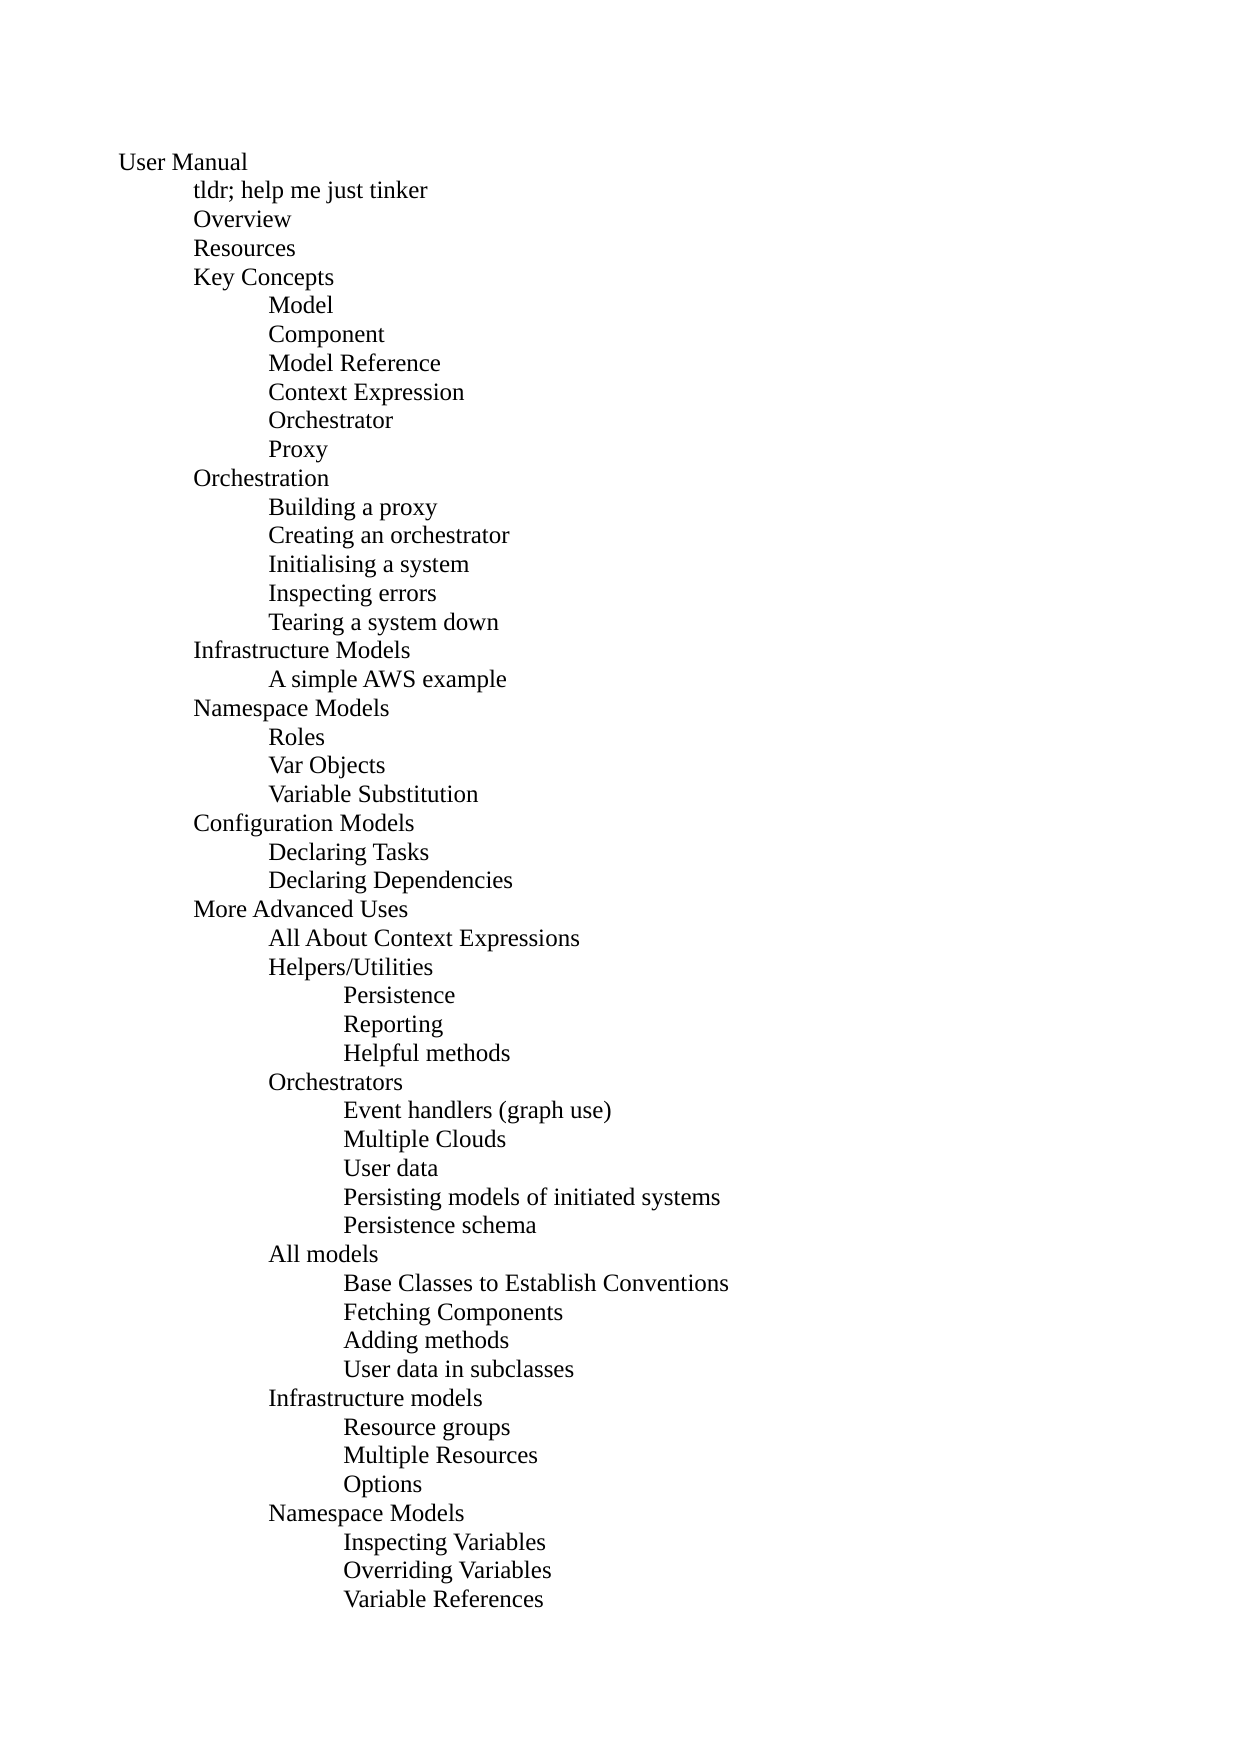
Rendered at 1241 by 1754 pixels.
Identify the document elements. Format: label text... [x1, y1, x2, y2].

text More Advanced Uses [118, 894, 1122, 923]
text Helpful methods [118, 1038, 1122, 1067]
text Orchestration [118, 463, 1122, 492]
text Configuration Models [118, 808, 1122, 837]
text Var Objects [118, 751, 1122, 779]
text Key Concepts [118, 262, 1122, 291]
text Overriding Variables [118, 1556, 1122, 1584]
text Multiple Clouds [118, 1124, 1122, 1153]
text Orchestrator [118, 406, 1122, 434]
text Reporting [118, 1009, 1122, 1038]
text Model [118, 291, 1122, 319]
text Options [118, 1469, 1122, 1498]
text Adding methods [118, 1326, 1122, 1354]
text All models [118, 1239, 1122, 1268]
text Fetching Components [118, 1297, 1122, 1326]
text Tearing a system down [118, 607, 1122, 636]
text Persistence schema [118, 1211, 1122, 1239]
text Initialising a system [118, 549, 1122, 578]
text User data [118, 1153, 1122, 1182]
text Inspecting errors [118, 578, 1122, 607]
text Inspecting Variables [118, 1527, 1122, 1556]
text Persisting models of initiated systems [118, 1182, 1122, 1211]
text Resources [118, 233, 1122, 262]
text User Manual [118, 147, 1122, 176]
text tldr; help me just tinker [118, 176, 1122, 204]
text Model Reference [118, 348, 1122, 377]
text Namespace Models [118, 1498, 1122, 1527]
text Event handlers (graph use) [118, 1096, 1122, 1124]
text All About Context Expressions [118, 923, 1122, 952]
text Component [118, 319, 1122, 348]
text Context Expression [118, 377, 1122, 406]
text Roles [118, 722, 1122, 751]
text Infrastructure Models [118, 636, 1122, 664]
text Creating an orchestrator [118, 521, 1122, 549]
text Multiple Resources [118, 1441, 1122, 1469]
text Resource groups [118, 1412, 1122, 1441]
text Proxy [118, 434, 1122, 463]
text Declaring Dependencies [118, 866, 1122, 894]
text Declaring Tasks [118, 837, 1122, 866]
text Variable Substitution [118, 779, 1122, 808]
text Namespace Models [118, 693, 1122, 722]
text A simple AWS example [118, 664, 1122, 693]
text Orchestrators [118, 1067, 1122, 1096]
text Persistence [118, 981, 1122, 1009]
text Overview [118, 204, 1122, 233]
text Variable References [118, 1584, 1122, 1613]
text Infrastructure models [118, 1383, 1122, 1412]
text Helpers/Utilities [118, 952, 1122, 981]
text Building a proxy [118, 492, 1122, 521]
text Base Classes to Establish Conventions [118, 1268, 1122, 1297]
text User data in subclasses [118, 1354, 1122, 1383]
